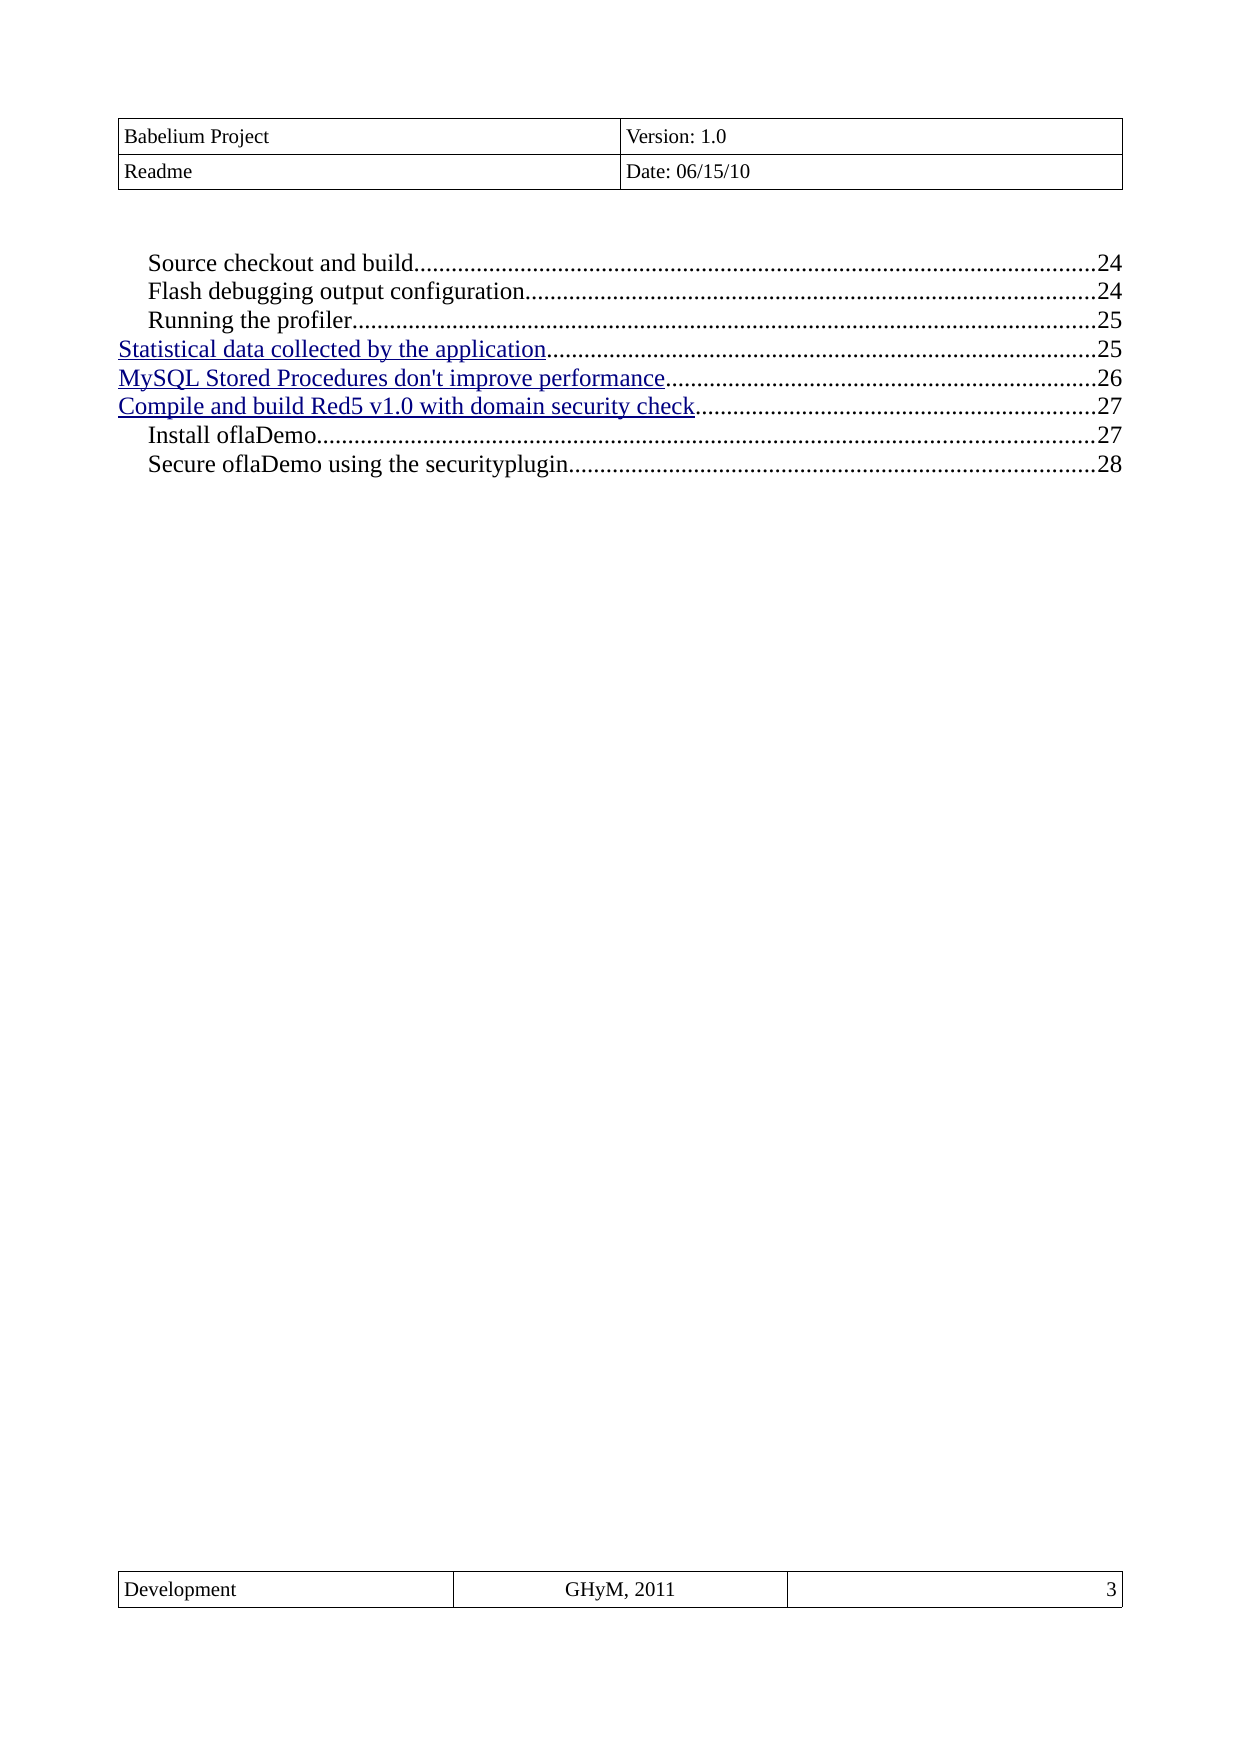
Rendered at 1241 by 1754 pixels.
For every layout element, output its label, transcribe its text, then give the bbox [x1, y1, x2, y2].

text Install oflaDemo 27 [148, 420, 1122, 449]
text Compile and build Red5 v1.0 with domain security check 27 [118, 391, 1122, 420]
text Secure oflaDemo using the securityplugin 28 [148, 449, 1122, 478]
text MySQL Stored Procedures don't improve performance 26 [118, 363, 1122, 391]
text Source checkout and build 24 [148, 248, 1122, 276]
text Statistical data collected by the application 25 [118, 334, 1122, 363]
text Running the profiler 25 [148, 305, 1122, 334]
text Flash debugging output configuration 24 [148, 276, 1122, 305]
